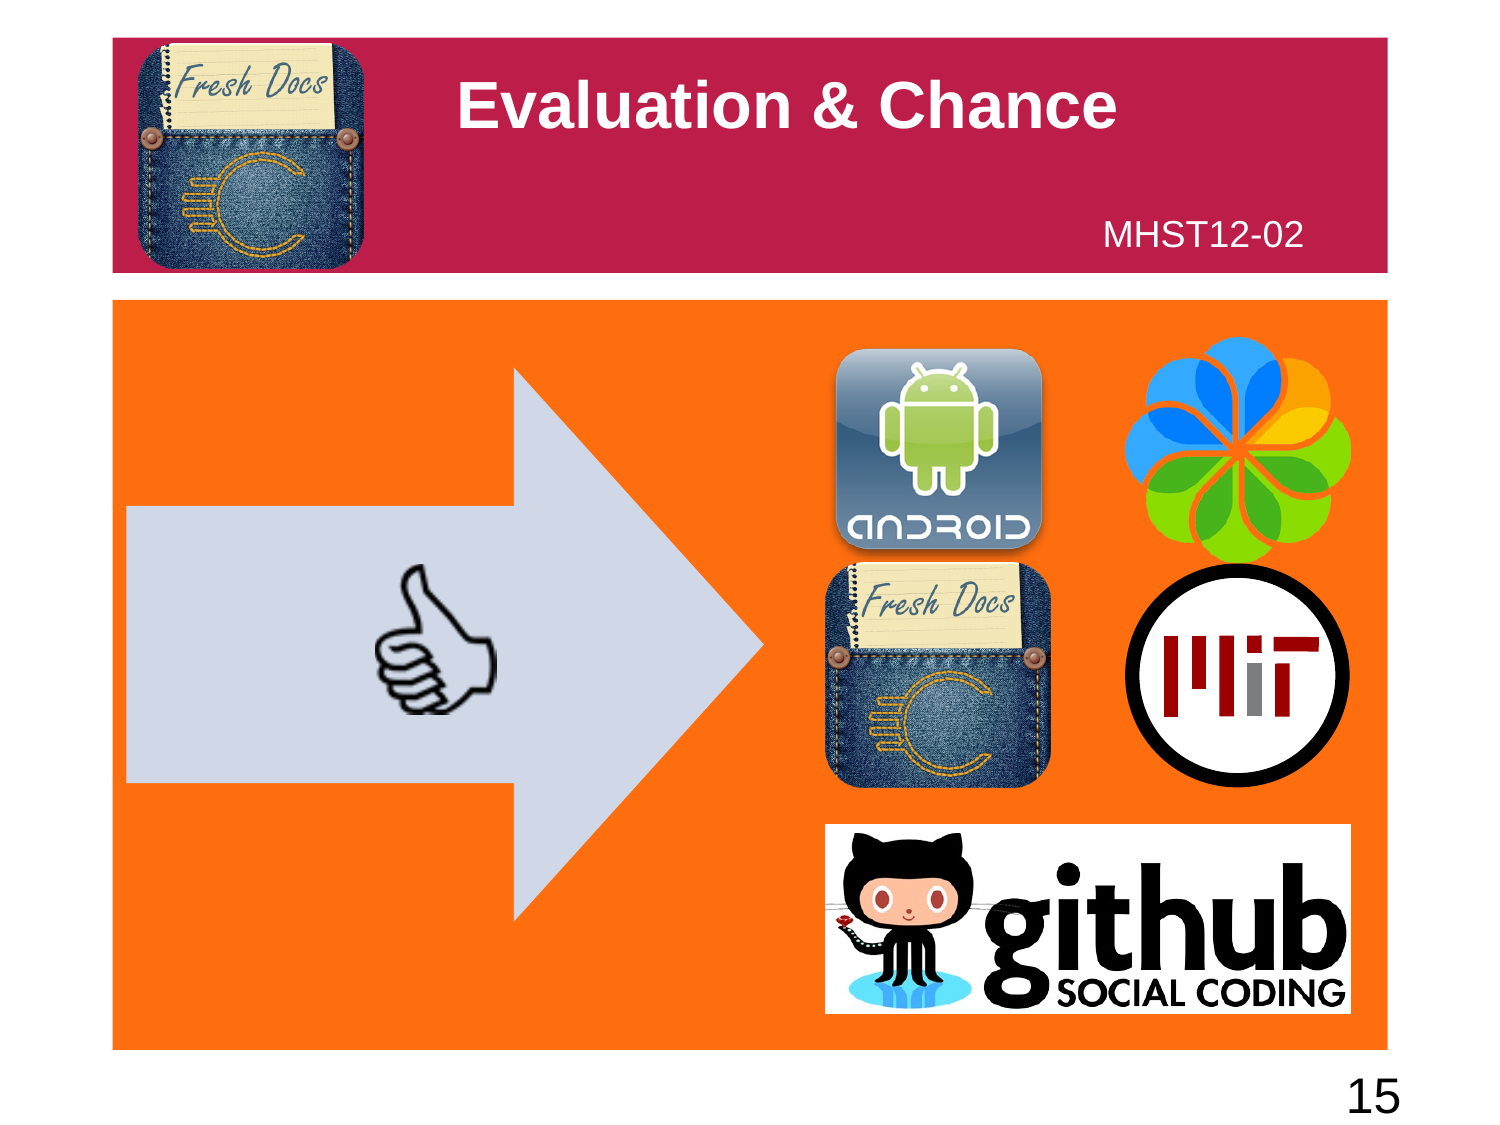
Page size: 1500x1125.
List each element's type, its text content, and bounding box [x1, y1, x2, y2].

text_box Evaluation & Chance [441, 54, 1135, 150]
text_box [1331, 1056, 1500, 1125]
picture [375, 564, 497, 715]
text_box [112, 299, 1388, 1050]
text_box [112, 37, 1388, 273]
picture [825, 343, 1051, 788]
picture [138, 43, 364, 269]
text_box MHST12-02 [1087, 202, 1320, 263]
picture [1125, 337, 1351, 788]
picture [825, 824, 1351, 1014]
